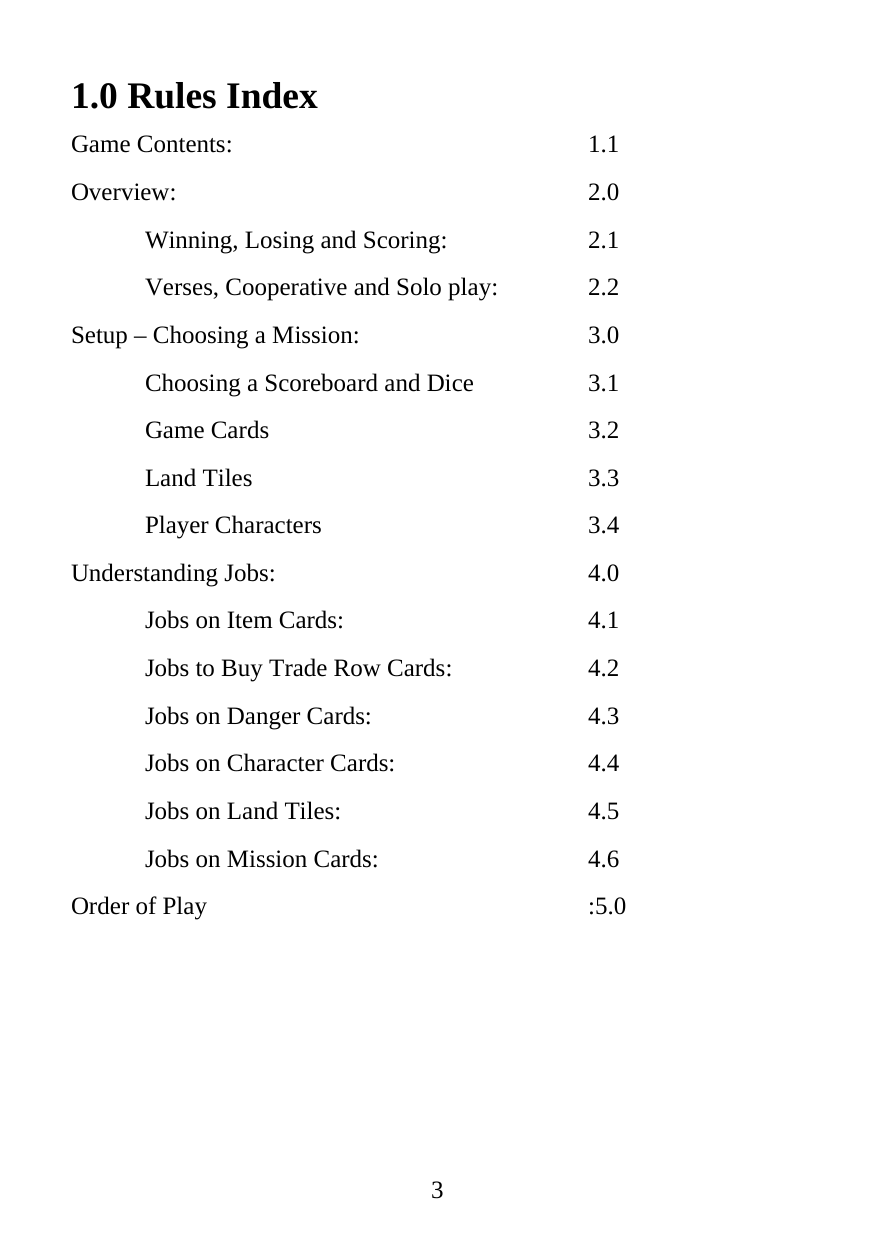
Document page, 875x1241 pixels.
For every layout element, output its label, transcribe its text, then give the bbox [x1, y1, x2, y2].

text Winning, Losing and Scoring: 2.1 [71, 225, 803, 253]
text Choosing a Scoreboard and Dice 3.1 [71, 368, 803, 396]
text Player Characters 3.4 [71, 510, 803, 539]
text Order of Play :5.0 [71, 891, 803, 920]
text Jobs to Buy Trade Row Cards: 4.2 [71, 653, 803, 682]
text Jobs on Mission Cards: 4.6 [71, 844, 803, 872]
text Game Cards 3.2 [71, 415, 803, 444]
text Jobs on Land Tiles: 4.5 [71, 796, 803, 825]
text Verses, Cooperative and Solo play: 2.2 [71, 272, 803, 301]
text Jobs on Character Cards: 4.4 [71, 748, 803, 777]
text Game Contents: 1.1 [71, 129, 803, 158]
text Jobs on Item Cards: 4.1 [71, 606, 803, 634]
text Jobs on Danger Cards: 4.3 [71, 701, 803, 729]
text Land Tiles 3.3 [71, 463, 803, 492]
subtitle 1.0 Rules Index [71, 74, 803, 117]
text Overview: 2.0 [71, 177, 803, 206]
text Setup – Choosing a Mission: 3.0 [71, 320, 803, 349]
text Understanding Jobs: 4.0 [71, 558, 803, 587]
